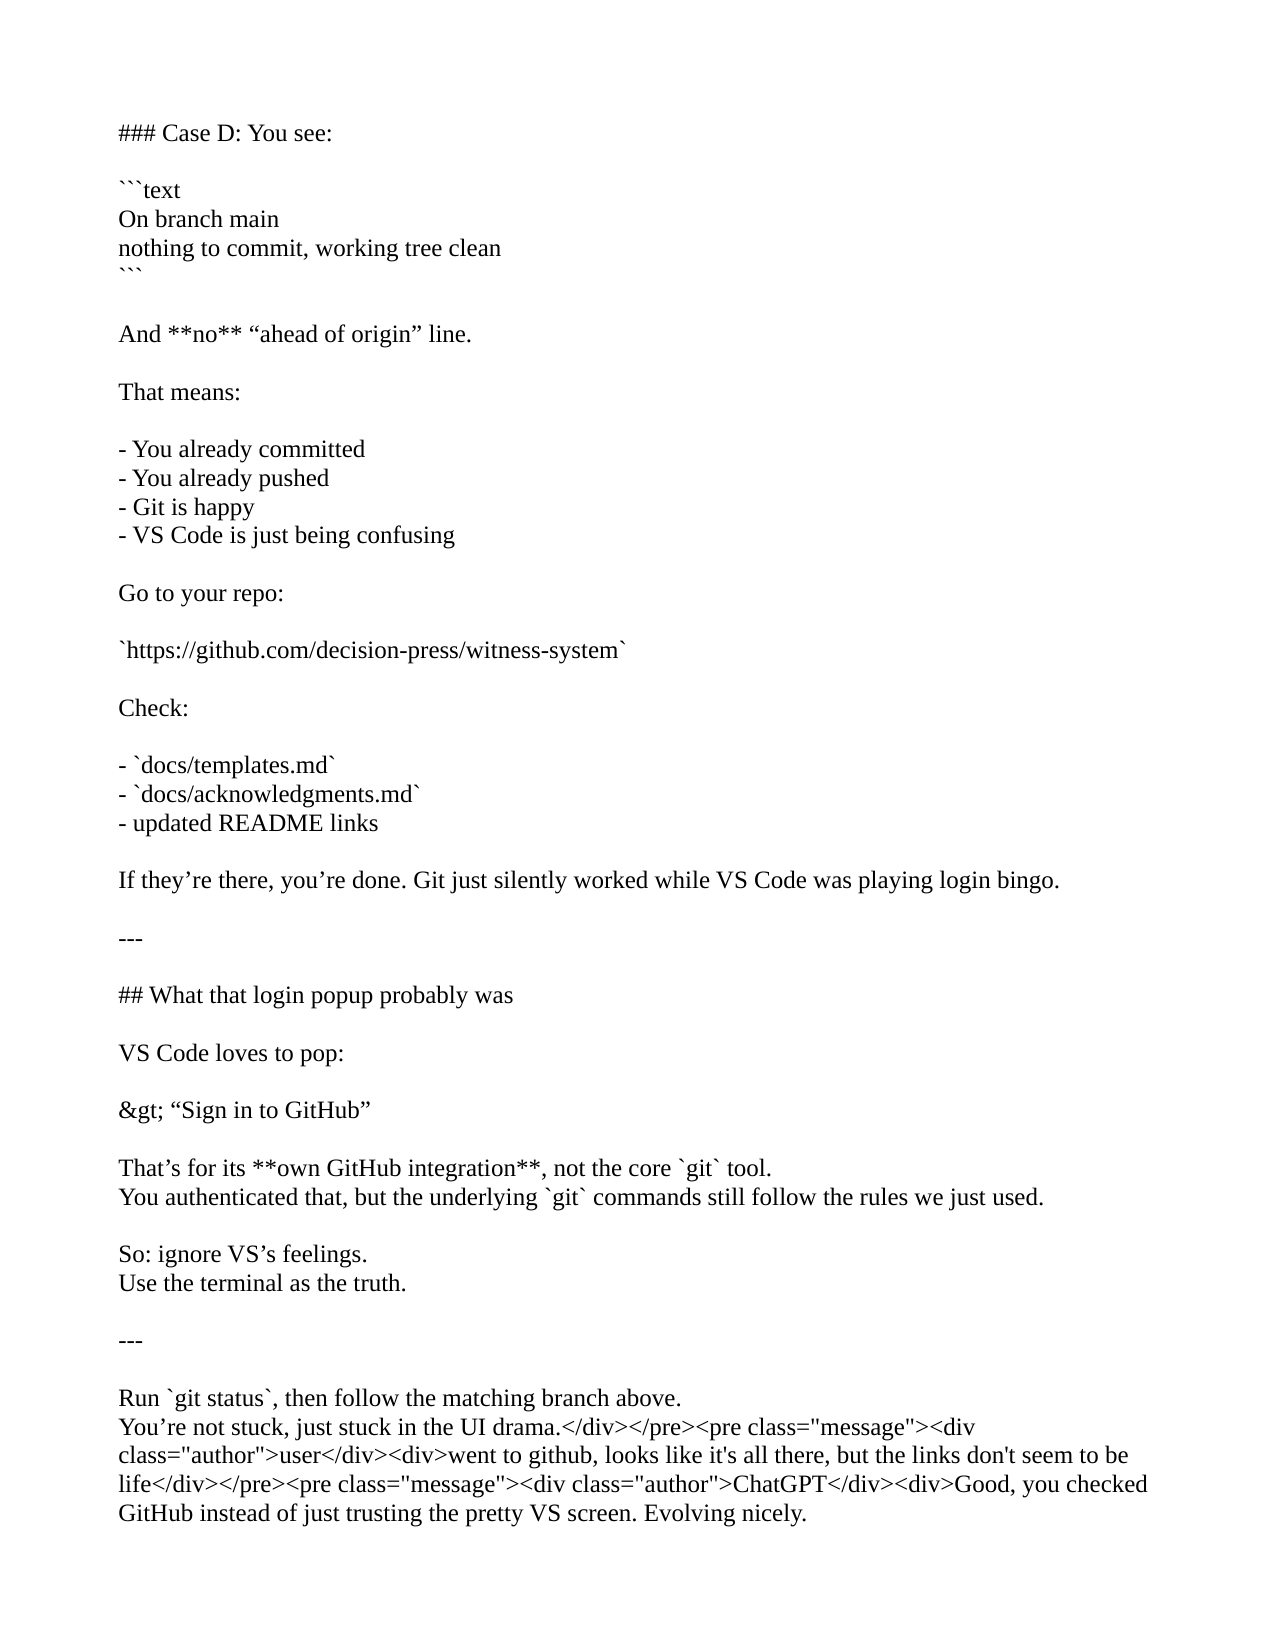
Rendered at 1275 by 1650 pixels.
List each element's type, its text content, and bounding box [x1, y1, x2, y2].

text - You already committed [118, 434, 1157, 463]
text `https://github.com/decision-press/witness-system` [118, 636, 1157, 664]
text So: ignore VS’s feelings. [118, 1239, 1157, 1268]
text - Git is happy [118, 492, 1157, 521]
text VS Code loves to pop: [118, 1038, 1157, 1067]
text ``` [118, 262, 1157, 291]
text nothing to commit, working tree clean [118, 233, 1157, 262]
text That’s for its **own GitHub integration**, not the core `git` tool. [118, 1153, 1157, 1182]
text You’re not stuck, just stuck in the UI drama.</div></pre><pre class="message"><div class="author">user</div><div>went to github, looks like it's all there, but the links don't seem to be life</div></pre><pre class="message"><div class="author">ChatGPT</div><div>Good, you checked GitHub instead of just trusting the pretty VS screen. Evolving nicely. [118, 1412, 1157, 1527]
text ```text [118, 176, 1157, 204]
text Check: [118, 693, 1157, 722]
text On branch main [118, 204, 1157, 233]
text &gt; “Sign in to GitHub” [118, 1096, 1157, 1124]
text Use the terminal as the truth. [118, 1268, 1157, 1297]
text Run `git status`, then follow the matching branch above. [118, 1383, 1157, 1412]
text - VS Code is just being confusing [118, 521, 1157, 549]
text - You already pushed [118, 463, 1157, 492]
text - `docs/templates.md` [118, 751, 1157, 779]
text - `docs/acknowledgments.md` [118, 779, 1157, 808]
text --- [118, 1326, 1157, 1354]
text --- [118, 923, 1157, 952]
text Go to your repo: [118, 578, 1157, 607]
text - updated README links [118, 808, 1157, 837]
text ## What that login popup probably was [118, 981, 1157, 1009]
text ### Case D: You see: [118, 118, 1157, 147]
text You authenticated that, but the underlying `git` commands still follow the rules we just used. [118, 1182, 1157, 1211]
text And **no** “ahead of origin” line. [118, 319, 1157, 348]
text If they’re there, you’re done. Git just silently worked while VS Code was playing login bingo. [118, 866, 1157, 894]
text That means: [118, 377, 1157, 406]
